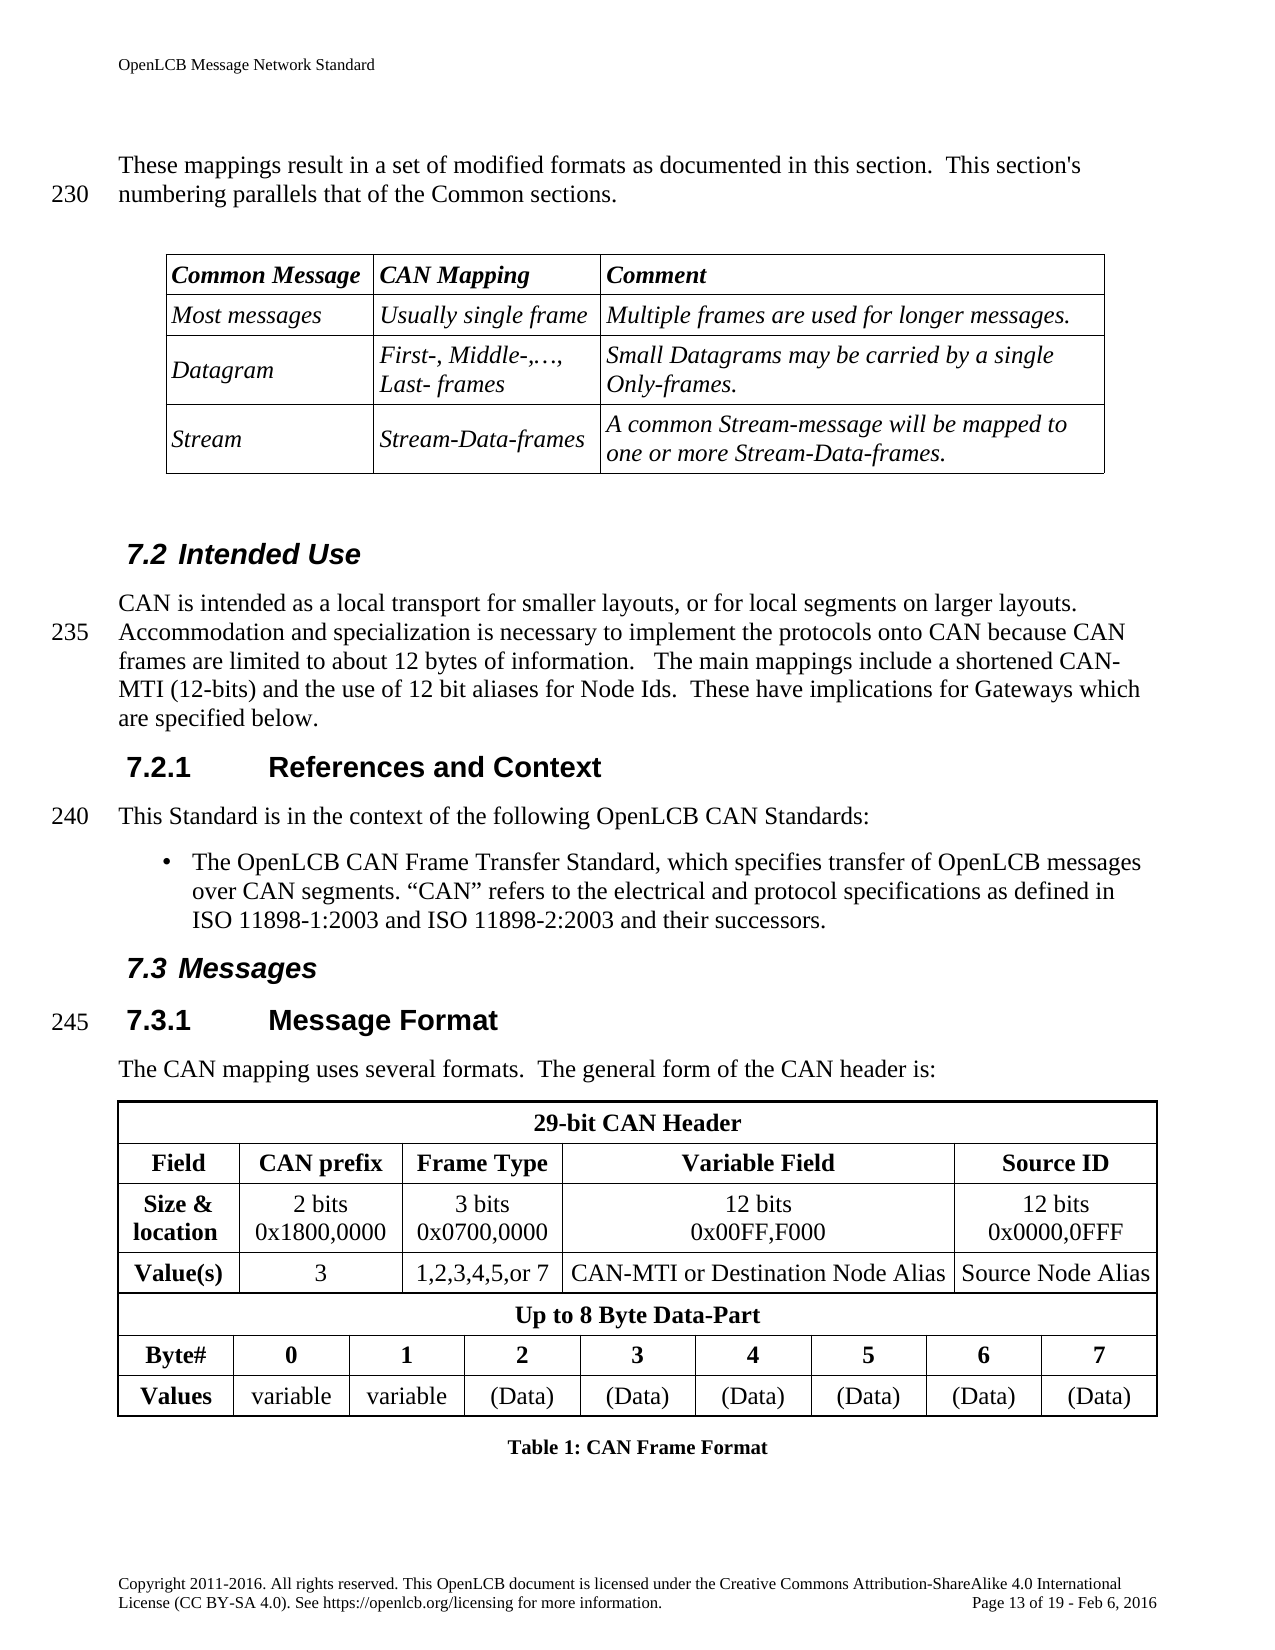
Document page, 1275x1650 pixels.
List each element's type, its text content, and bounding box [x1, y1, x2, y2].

table_cell Most messages [167, 295, 373, 334]
table_cell Source ID [955, 1144, 1156, 1183]
subtitle References and Context [118, 750, 1157, 783]
table_cell CAN prefix [240, 1144, 402, 1183]
table_cell Values [119, 1376, 233, 1415]
table_cell Multiple frames are used for longer messages. [601, 295, 1104, 334]
text This Standard is in the context of the following OpenLCB CAN Standards: [118, 801, 1157, 830]
text These mappings result in a set of modified formats as documented in this section. This section's numbering parallels that of the Common sections. [118, 150, 1157, 207]
table_cell variable [350, 1376, 464, 1415]
table_cell Up to 8 Byte Data-Part [119, 1294, 1156, 1334]
table_cell Size & location [119, 1184, 239, 1252]
table_cell Byte# [119, 1336, 233, 1375]
table_cell Source Node Alias [955, 1253, 1156, 1292]
table_cell 1,2,3,4,5,or 7 [403, 1253, 562, 1292]
table_cell Value(s) [119, 1253, 239, 1292]
list The OpenLCB CAN Frame Transfer Standard, which specifies transfer of OpenLCB messages over CAN segments. “CAN” refers to the electrical and protocol specifications as defined in ISO 11898-1:2003 and ISO 11898-2:2003 and their successors. [162, 847, 1157, 934]
table_cell (Data) [465, 1376, 580, 1415]
table_cell (Data) [581, 1376, 695, 1415]
table_cell CAN-MTI or Destination Node Alias [563, 1253, 954, 1292]
table_cell Small Datagrams may be carried by a single Only-frames. [601, 336, 1104, 404]
table_cell 12 bits 0x00FF,F000 [563, 1184, 954, 1252]
table_header 29-bit CAN Header [119, 1103, 1156, 1143]
table_cell 3 bits 0x0700,0000 [403, 1184, 562, 1252]
table_cell 4 [696, 1336, 811, 1375]
table_cell 3 [581, 1336, 695, 1375]
table_cell Datagram [167, 336, 373, 404]
table_cell 2 bits 0x1800,0000 [240, 1184, 402, 1252]
subtitle Message Format [118, 1003, 1157, 1036]
table_cell Field [119, 1144, 239, 1183]
table_cell First-, Middle-,…, Last- frames [374, 336, 600, 404]
table_cell 1 [350, 1336, 464, 1375]
table_cell 5 [812, 1336, 926, 1375]
table_cell (Data) [1042, 1376, 1156, 1415]
table_cell Variable Field [563, 1144, 954, 1183]
table_cell 7 [1042, 1336, 1156, 1375]
text CAN is intended as a local transport for smaller layouts, or for local segments on larger layouts. Accommodation and specialization is necessary to implement the protocols onto CAN because CAN frames are limited to about 12 bytes of information. The main mappings include a shortened CAN-MTI (12-bits) and the use of 12 bit aliases for Node Ids. These have implications for Gateways which are specified below. [118, 588, 1157, 732]
table_cell (Data) [696, 1376, 811, 1415]
table_cell Stream [167, 405, 373, 473]
table_cell (Data) [927, 1376, 1041, 1415]
table_cell 6 [927, 1336, 1041, 1375]
table_cell Frame Type [403, 1144, 562, 1183]
table_cell variable [234, 1376, 349, 1415]
text The CAN mapping uses several formats. The general form of the CAN header is: [118, 1054, 1157, 1083]
table_cell (Data) [812, 1376, 926, 1415]
subtitle Messages [118, 951, 1157, 985]
table_header CAN Mapping [374, 255, 600, 294]
table_cell Usually single frame [374, 295, 600, 334]
table_cell 2 [465, 1336, 580, 1375]
table_cell 3 [240, 1253, 402, 1292]
table_cell A common Stream-message will be mapped to one or more Stream-Data-frames. [601, 405, 1104, 473]
table_cell 0 [234, 1336, 349, 1375]
table_cell Stream-Data-frames [374, 405, 600, 473]
table_header Common Message [167, 255, 373, 294]
subtitle Intended Use [118, 537, 1157, 571]
table_header Comment [601, 255, 1104, 294]
table_cell 12 bits 0x0000,0FFF [955, 1184, 1156, 1252]
text Table 1: CAN Frame Format [118, 1435, 1157, 1459]
